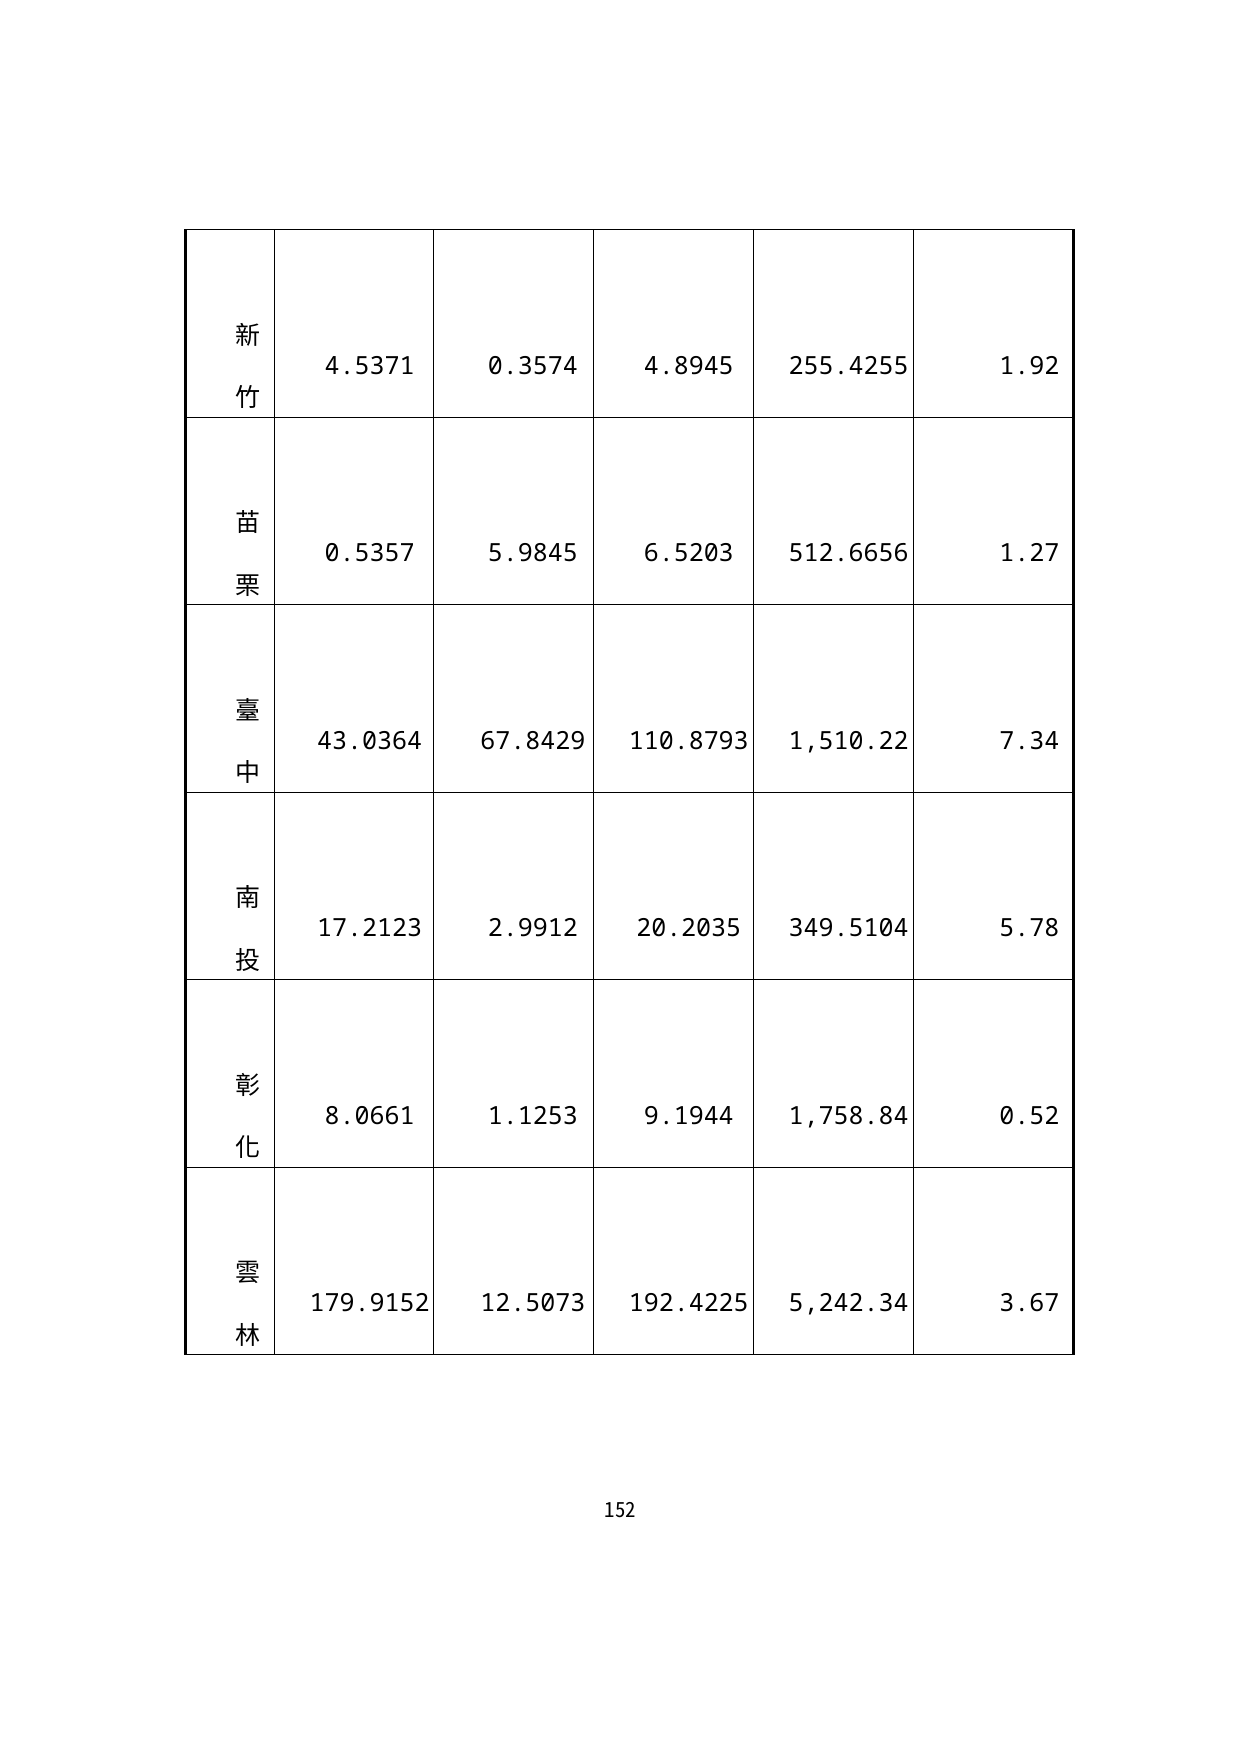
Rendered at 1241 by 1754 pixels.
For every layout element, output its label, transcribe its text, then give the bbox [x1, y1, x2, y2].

table_cell 43.0364 [275, 605, 433, 792]
table_cell 1.1253 [434, 980, 593, 1167]
table_cell 67.8429 [434, 605, 593, 792]
table_cell 1,510.22 [754, 605, 913, 792]
table_cell 0.5357 [275, 418, 433, 604]
table_cell 6.5203 [594, 418, 753, 604]
table_cell 349.5104 [754, 793, 913, 979]
table_cell 512.6656 [754, 418, 913, 604]
table_cell 1.27 [914, 418, 1072, 604]
table_cell 192.4225 [594, 1168, 753, 1354]
table_cell 255.4255 [754, 230, 913, 417]
table_cell 4.5371 [275, 230, 433, 417]
table_cell 17.2123 [275, 793, 433, 979]
table_cell 臺中 [187, 605, 274, 792]
table_cell 20.2035 [594, 793, 753, 979]
table_cell 2.9912 [434, 793, 593, 979]
table_cell 7.34 [914, 605, 1072, 792]
table_cell 0.3574 [434, 230, 593, 417]
table_cell 南投 [187, 793, 274, 979]
table_cell 0.52 [914, 980, 1072, 1167]
table_cell 彰化 [187, 980, 274, 1167]
table_cell 新竹 [187, 230, 274, 417]
table_cell 苗栗 [187, 418, 274, 604]
table_cell 5.78 [914, 793, 1072, 979]
table_cell 8.0661 [275, 980, 433, 1167]
table_cell 4.8945 [594, 230, 753, 417]
table_cell 5.9845 [434, 418, 593, 604]
table_cell 3.67 [914, 1168, 1072, 1354]
table_cell 12.5073 [434, 1168, 593, 1354]
table_cell 1.92 [914, 230, 1072, 417]
table_cell 9.1944 [594, 980, 753, 1167]
table_cell 1,758.84 [754, 980, 913, 1167]
table_cell 179.9152 [275, 1168, 433, 1354]
table_cell 110.8793 [594, 605, 753, 792]
table_cell 雲林 [187, 1168, 274, 1354]
table_cell 5,242.34 [754, 1168, 913, 1354]
